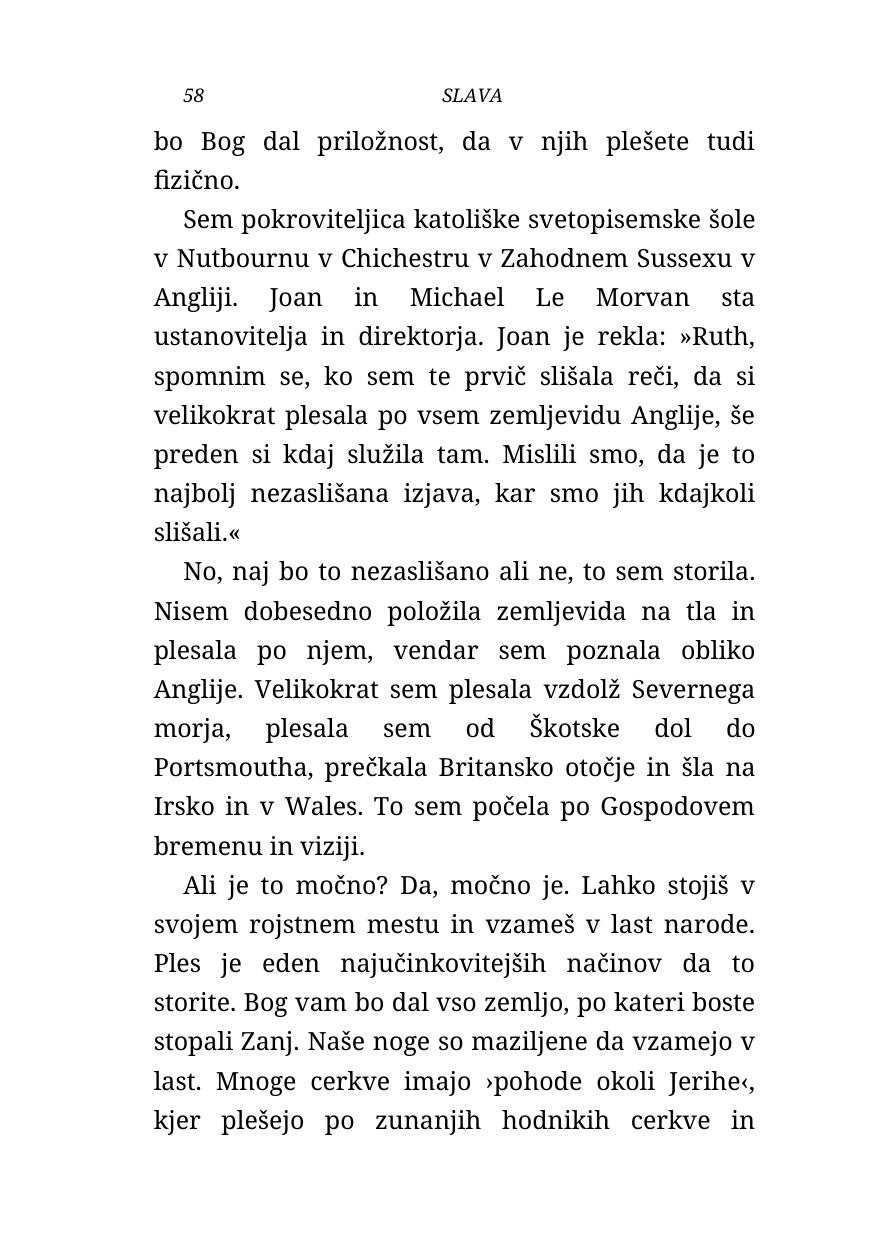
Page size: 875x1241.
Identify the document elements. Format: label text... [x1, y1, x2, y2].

text Sem pokroviteljica katoliške svetopisemske šole v Nutbournu v Chichestru v Zahodnem Sussexu v Angliji. Joan in Michael Le Morvan sta ustanovitelja in direktorja. Joan je rekla: »Ruth, spomnim se, ko sem te prvič slišala reči, da si velikokrat plesala po vsem zemljevidu Anglije, še preden si kdaj služila tam. Mislili smo, da je to najbolj nezaslišana izjava, kar smo jih kdajkoli slišali.« [153, 202, 756, 549]
text No, naj bo to nezaslišano ali ne, to sem storila. Nisem dobesedno položila zemljevida na tla in plesala po njem, vendar sem poznala obliko Anglije. Velikokrat sem plesala vzdolž Severnega morja, plesala sem od Škotske dol do Portsmoutha, prečkala Britansko otočje in šla na Irsko in v Wales. To sem počela po Gospodovem bremenu in viziji. [153, 554, 756, 862]
text bo Bog dal priložnost, da v njih plešete tudi fizično. [153, 123, 756, 196]
text Ali je to močno? Da, močno je. Lahko stojiš v svojem rojstnem mestu in vzameš v last narode. Ples je eden najučinkovitejših načinov da to storite. Bog vam bo dal vso zemljo, po kateri boste stopali Zanj. Naše noge so maziljene da vzamejo v last. Mnoge cerkve imajo ›pohode okoli Jerihe‹, kjer plešejo po zunanjih hodnikih cerkve in [153, 867, 756, 1136]
